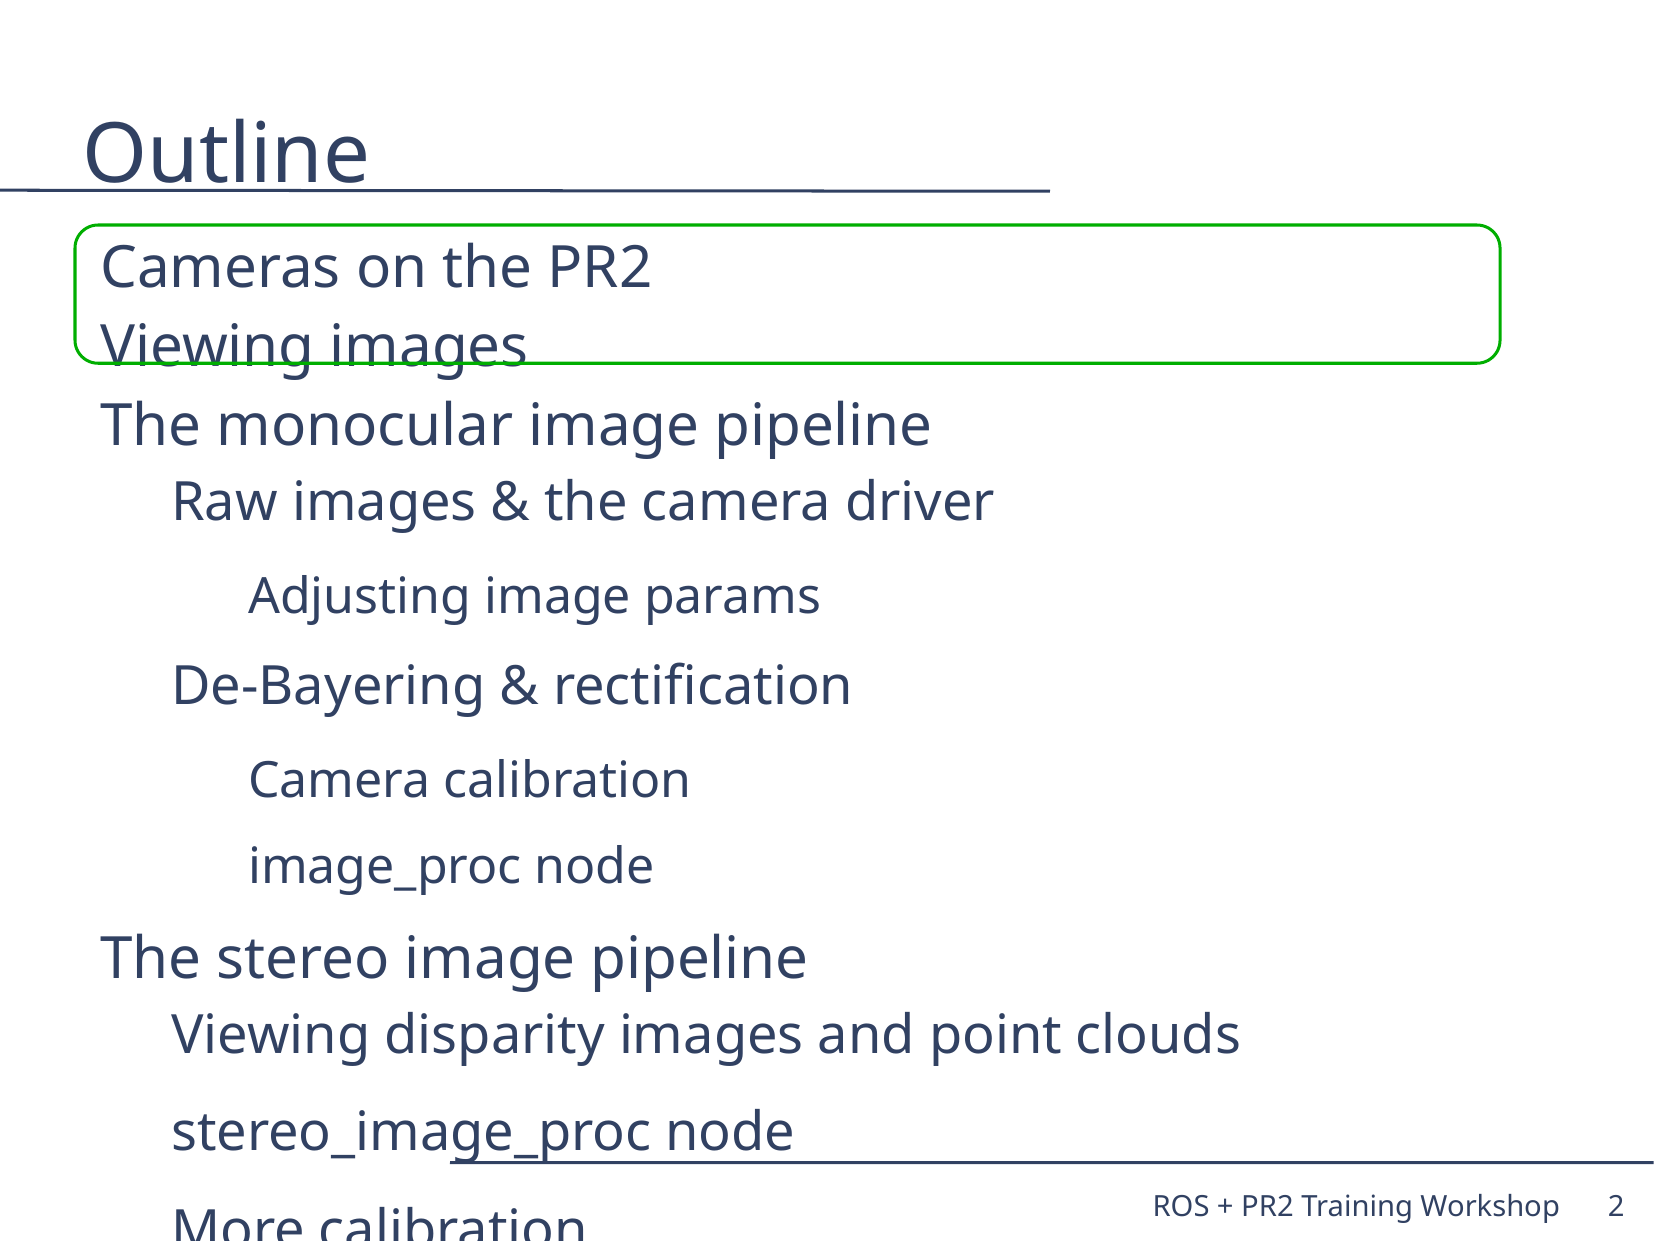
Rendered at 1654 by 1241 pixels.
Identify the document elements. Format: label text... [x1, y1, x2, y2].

list Cameras on the PR2 Viewing images The monocular image pipeline Raw images & the camera driver Adjusting image params De-Bayering & rectification Camera calibration image_proc node The stereo image pipeline Viewing disparity images and point clouds stereo_image_proc node More calibration [82, 225, 1571, 1163]
list Cameras on the PR2 Viewing images The monocular image pipeline Raw images & the camera driver Adjusting image params De-Bayering & rectification Camera calibration image_proc node The stereo image pipeline Viewing disparity images and point clouds stereo_image_proc node More calibration [82, 227, 1498, 361]
title Outline [82, 82, 1571, 218]
